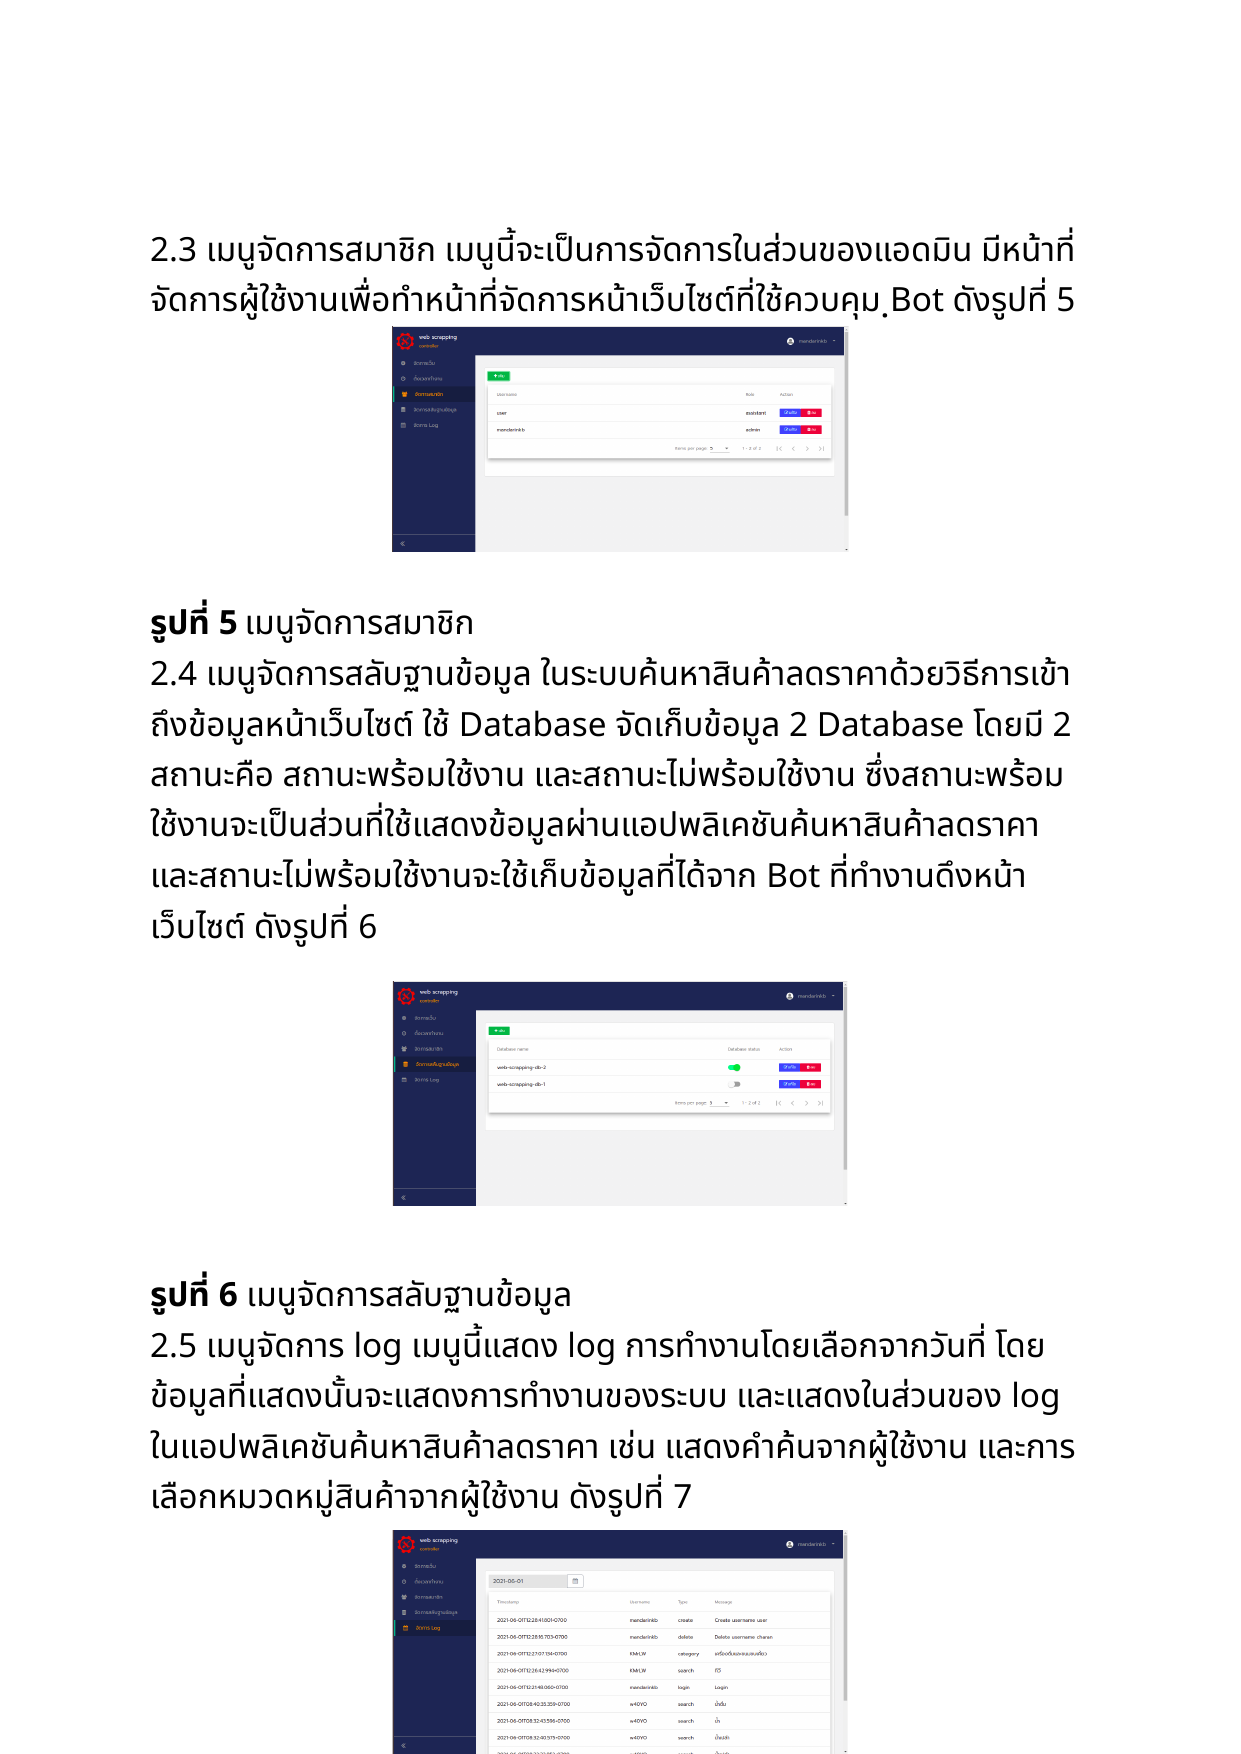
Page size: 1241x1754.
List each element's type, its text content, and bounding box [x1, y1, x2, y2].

text 2.3 เมนูจัดการสมาชิก เมนูนี้จะเป็นการจัดการในส่วนของแอดมิน มีหน้าที่จัดการผู้ใช้งานเพื่อทำหน้าที่จัดการหน้าเว็บไซต์ที่ใช้ควบคุม ฺBot ดังรูปที่ 5 [150, 225, 1091, 327]
text 2.4 เมนูจัดการสลับฐานข้อมูล ในระบบค้นหาสินค้าลดราคาด้วยวิธีการเข้าถึงข้อมูลหน้าเว็บไซต์ ใช้ Database จัดเก็บข้อมูล 2 Database โดยมี 2 สถานะคือ สถานะพร้อมใช้งาน และสถานะไม่พร้อมใช้งาน ซึ่งสถานะพร้อมใช้งานจะเป็นส่วนที่ใช้แสดงข้อมูลผ่านแอปพลิเคชันค้นหาสินค้าลดราคา และสถานะไม่พร้อมใช้งานจะใช้เก็บข้อมูลที่ได้จาก Bot ที่ทำงานดึงหน้าเว็บไซต์ ดังรูปที่ 6 [150, 650, 1091, 953]
text รูปที่ 6 เมนูจัดการสลับฐานข้อมูล [150, 1271, 1091, 1322]
picture [392, 326, 849, 552]
text รูปที่ 5เมนูจัดการสมาชิก [150, 599, 1091, 650]
text 2.5 เมนูจัดการ log เมนูนี้แสดง log การทำงานโดยเลือกจากวันที่ โดยข้อมูลที่แสดงนั้นจะแสดงการทำงานของระบบ และแสดงในส่วนของ log ในแอปพลิเคชันค้นหาสินค้าลดราคา เช่น แสดงคำค้นจากผู้ใช้งาน และการเลือกหมวดหมู่สินค้าจากผู้ใช้งาน ดังรูปที่ 7 [150, 1322, 1091, 1524]
picture [392, 1530, 848, 1754]
picture [392, 981, 848, 1206]
